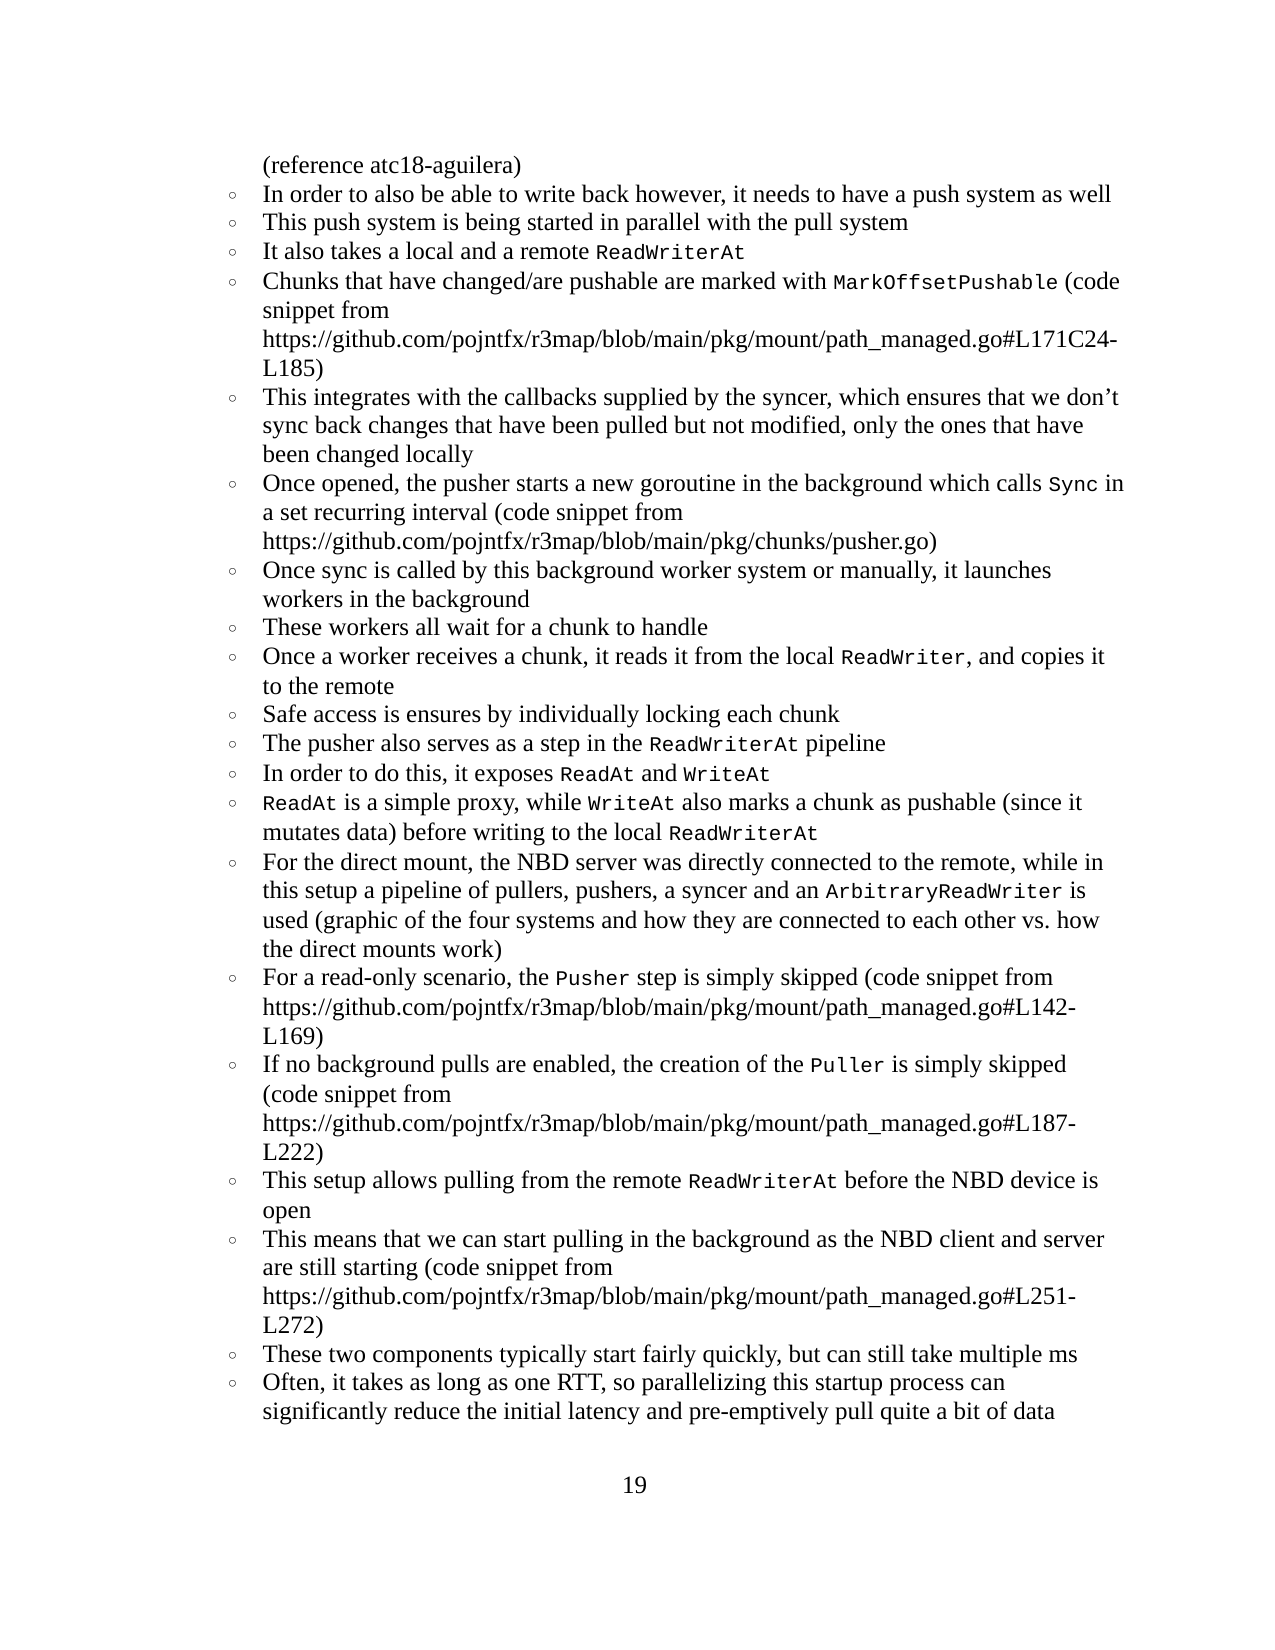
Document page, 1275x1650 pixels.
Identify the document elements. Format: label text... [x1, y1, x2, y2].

list These workers all wait for a chunk to handle [225, 612, 1125, 641]
list This integrates with the callbacks supplied by the syncer, which ensures that we don’t sync back changes that have been pulled but not modified, only the ones that have been changed locally [225, 382, 1125, 468]
list Safe access is ensures by individually locking each chunk [225, 699, 1125, 728]
list The pusher also serves as a step in the ReadWriterAt pipeline [225, 728, 1125, 758]
list ReadAt is a simple proxy, while WriteAt also marks a chunk as pushable (since it mutates data) before writing to the local ReadWriterAt [225, 787, 1125, 847]
list Once opened, the pusher starts a new goroutine in the background which calls Sync in a set recurring interval (code snippet from https://github.com/pojntfx/r3map/blob/main/pkg/chunks/pusher.go) [225, 468, 1125, 555]
list This setup allows pulling from the remote ReadWriterAt before the NBD device is open [225, 1165, 1125, 1224]
list For a read-only scenario, the Pusher step is simply skipped (code snippet from https://github.com/pojntfx/r3map/blob/main/pkg/mount/path_managed.go#L142-L169) [225, 962, 1125, 1049]
list Once a worker receives a chunk, it reads it from the local ReadWriter, and copies it to the remote [225, 641, 1125, 699]
list In order to also be able to write back however, it needs to have a push system as well [225, 179, 1125, 207]
list Once sync is called by this background worker system or manually, it launches workers in the background [225, 555, 1125, 612]
list Often, it takes as long as one RTT, so parallelizing this startup process can significantly reduce the initial latency and pre-emptively pull quite a bit of data [225, 1367, 1125, 1425]
list This means that we can start pulling in the background as the NBD client and server are still starting (code snippet from https://github.com/pojntfx/r3map/blob/main/pkg/mount/path_managed.go#L251-L272) [225, 1224, 1125, 1339]
list It also takes a local and a remote ReadWriterAt [225, 236, 1125, 266]
list (reference atc18-aguilera) [225, 150, 1125, 179]
list If no background pulls are enabled, the creation of the Puller is simply skipped (code snippet from https://github.com/pojntfx/r3map/blob/main/pkg/mount/path_managed.go#L187-L222) [225, 1049, 1125, 1165]
list This push system is being started in parallel with the pull system [225, 207, 1125, 236]
list Chunks that have changed/are pushable are marked with MarkOffsetPushable (code snippet from https://github.com/pojntfx/r3map/blob/main/pkg/mount/path_managed.go#L171C24-L185) [225, 266, 1125, 382]
list For the direct mount, the NBD server was directly connected to the remote, while in this setup a pipeline of pullers, pushers, a syncer and an ArbitraryReadWriter is used (graphic of the four systems and how they are connected to each other vs. how the direct mounts work) [225, 847, 1125, 962]
list These two components typically start fairly quickly, but can still take multiple ms [225, 1339, 1125, 1367]
list In order to do this, it exposes ReadAt and WriteAt [225, 758, 1125, 787]
